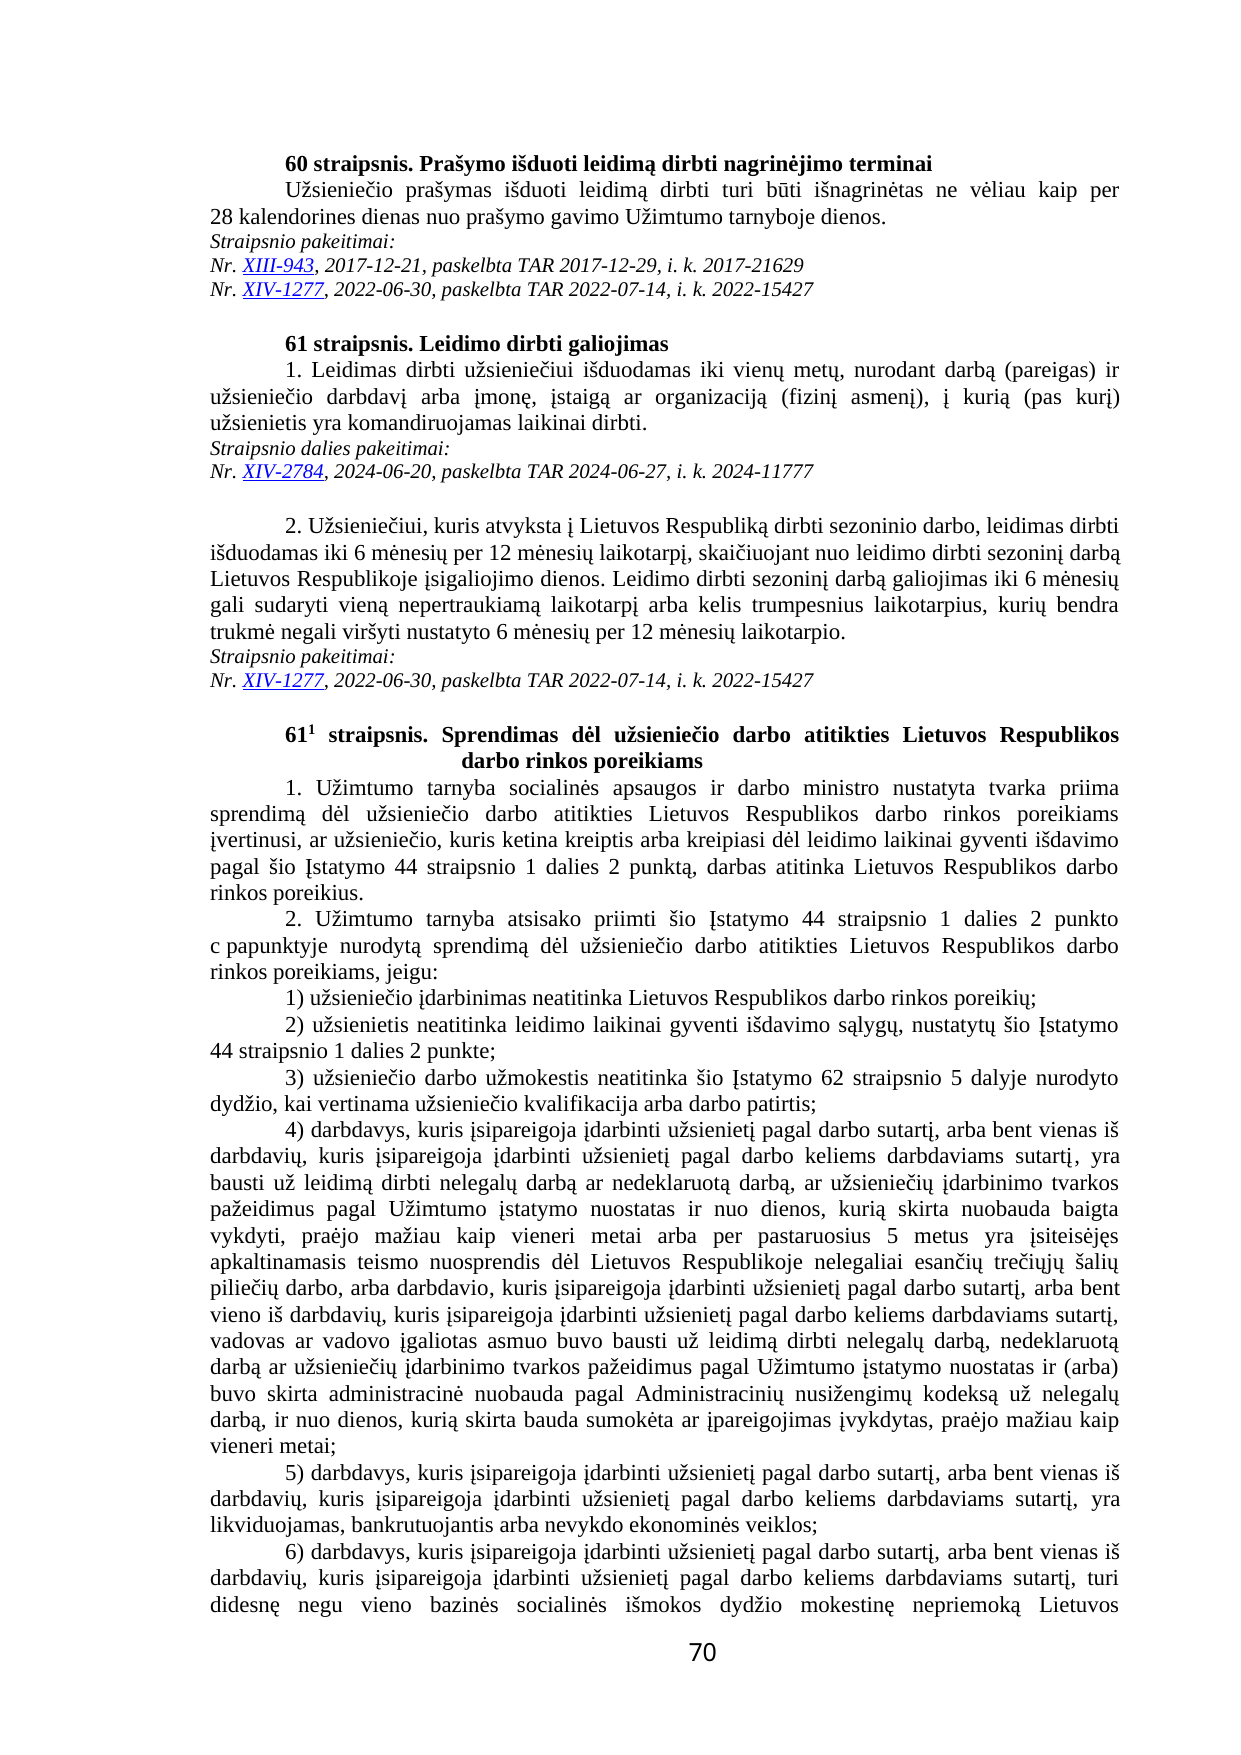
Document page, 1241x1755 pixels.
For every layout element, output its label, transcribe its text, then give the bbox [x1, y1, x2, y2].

text 2. Užimtumo tarnyba atsisako priimti šio Įstatymo 44 straipsnio 1 dalies 2 punkto c papunktyje nurodytą sprendimą dėl užsieniečio darbo atitikties Lietuvos Respublikos darbo rinkos poreikiams, jeigu: [210, 905, 1120, 984]
text Nr. XIV-1277, 2022-06-30, paskelbta TAR 2022-07-14, i. k. 2022-15427 [210, 277, 1120, 301]
text 2. Užsieniečiui, kuris atvyksta į Lietuvos Respubliką dirbti sezoninio darbo, leidimas dirbti išduodamas iki 6 mėnesių per 12 mėnesių laikotarpį, skaičiuojant nuo leidimo dirbti sezoninį darbą Lietuvos Respublikoje įsigaliojimo dienos. Leidimo dirbti sezoninį darbą galiojimas iki 6 mėnesių gali sudaryti vieną nepertraukiamą laikotarpį arba kelis trumpesnius laikotarpius, kurių bendra trukmė negali viršyti nustatyto 6 mėnesių per 12 mėnesių laikotarpio. [210, 512, 1120, 644]
text 61 straipsnis. Leidimo dirbti galiojimas [210, 330, 1120, 356]
text 3) užsieniečio darbo užmokestis neatitinka šio Įstatymo 62 straipsnio 5 dalyje nurodyto dydžio, kai vertinama užsieniečio kvalifikacija arba darbo patirtis; [210, 1063, 1120, 1116]
text 5) darbdavys, kuris įsipareigoja įdarbinti užsienietį pagal darbo sutartį, arba bent vienas iš darbdavių, kuris įsipareigoja įdarbinti užsienietį pagal darbo keliems darbdaviams sutartį, yra likviduojamas, bankrutuojantis arba nevykdo ekonominės veiklos; [210, 1459, 1120, 1538]
text Užsieniečio prašymas išduoti leidimą dirbti turi būti išnagrinėtas ne vėliau kaip per 28 kalendorines dienas nuo prašymo gavimo Užimtumo tarnyboje dienos. [210, 176, 1120, 229]
text 1. Užimtumo tarnyba socialinės apsaugos ir darbo ministro nustatyta tvarka priima sprendimą dėl užsieniečio darbo atitikties Lietuvos Respublikos darbo rinkos poreikiams įvertinusi, ar užsieniečio, kuris ketina kreiptis arba kreipiasi dėl leidimo laikinai gyventi išdavimo pagal šio Įstatymo 44 straipsnio 1 dalies 2 punktą, darbas atitinka Lietuvos Respublikos darbo rinkos poreikius. [210, 774, 1120, 905]
text Nr. XIII-943, 2017-12-21, paskelbta TAR 2017-12-29, i. k. 2017-21629 [210, 253, 1120, 277]
text 60 straipsnis. Prašymo išduoti leidimą dirbti nagrinėjimo terminai [210, 150, 1120, 176]
text Straipsnio dalies pakeitimai: [210, 435, 1120, 459]
text Nr. XIV-1277, 2022-06-30, paskelbta TAR 2022-07-14, i. k. 2022-15427 [210, 668, 1120, 692]
text 6) darbdavys, kuris įsipareigoja įdarbinti užsienietį pagal darbo sutartį, arba bent vienas iš darbdavių, kuris įsipareigoja įdarbinti užsienietį pagal darbo keliems darbdaviams sutartį, turi didesnę negu vieno bazinės socialinės išmokos dydžio mokestinę nepriemoką Lietuvos [210, 1538, 1120, 1617]
text 1. Leidimas dirbti užsieniečiui išduodamas iki vienų metų, nurodant darbą (pareigas) ir užsieniečio darbdavį arba įmonę, įstaigą ar organizaciją (fizinį asmenį), į kurią (pas kurį) užsienietis yra komandiruojamas laikinai dirbti. [210, 356, 1120, 435]
text 611 straipsnis. Sprendimas dėl užsieniečio darbo atitikties Lietuvos Respublikos darbo rinkos poreikiams [285, 721, 1120, 774]
text 1) užsieniečio įdarbinimas neatitinka Lietuvos Respublikos darbo rinkos poreikių; [210, 984, 1120, 1011]
text 4) darbdavys, kuris įsipareigoja įdarbinti užsienietį pagal darbo sutartį, arba bent vienas iš darbdavių, kuris įsipareigoja įdarbinti užsienietį pagal darbo keliems darbdaviams sutartį, yra bausti už leidimą dirbti nelegalų darbą ar nedeklaruotą darbą, ar užsieniečių įdarbinimo tvarkos pažeidimus pagal Užimtumo įstatymo nuostatas ir nuo dienos, kurią skirta nuobauda baigta vykdyti, praėjo mažiau kaip vieneri metai arba per pastaruosius 5 metus yra įsiteisėjęs apkaltinamasis teismo nuosprendis dėl Lietuvos Respublikoje nelegaliai esančių trečiųjų šalių piliečių darbo, arba darbdavio, kuris įsipareigoja įdarbinti užsienietį pagal darbo sutartį, arba bent vieno iš darbdavių, kuris įsipareigoja įdarbinti užsienietį pagal darbo keliems darbdaviams sutartį, vadovas ar vadovo įgaliotas asmuo buvo bausti už leidimą dirbti nelegalų darbą, nedeklaruotą darbą ar užsieniečių įdarbinimo tvarkos pažeidimus pagal Užimtumo įstatymo nuostatas ir (arba) buvo skirta administracinė nuobauda pagal Administracinių nusižengimų kodeksą už nelegalų darbą, ir nuo dienos, kurią skirta bauda sumokėta ar įpareigojimas įvykdytas, praėjo mažiau kaip vieneri metai; [210, 1116, 1120, 1459]
text Straipsnio pakeitimai: [210, 644, 1120, 668]
text Nr. XIV-2784, 2024-06-20, paskelbta TAR 2024-06-27, i. k. 2024-11777 [210, 459, 1120, 483]
text Straipsnio pakeitimai: [210, 229, 1120, 253]
text 2) užsienietis neatitinka leidimo laikinai gyventi išdavimo sąlygų, nustatytų šio Įstatymo 44 straipsnio 1 dalies 2 punkte; [210, 1011, 1120, 1063]
